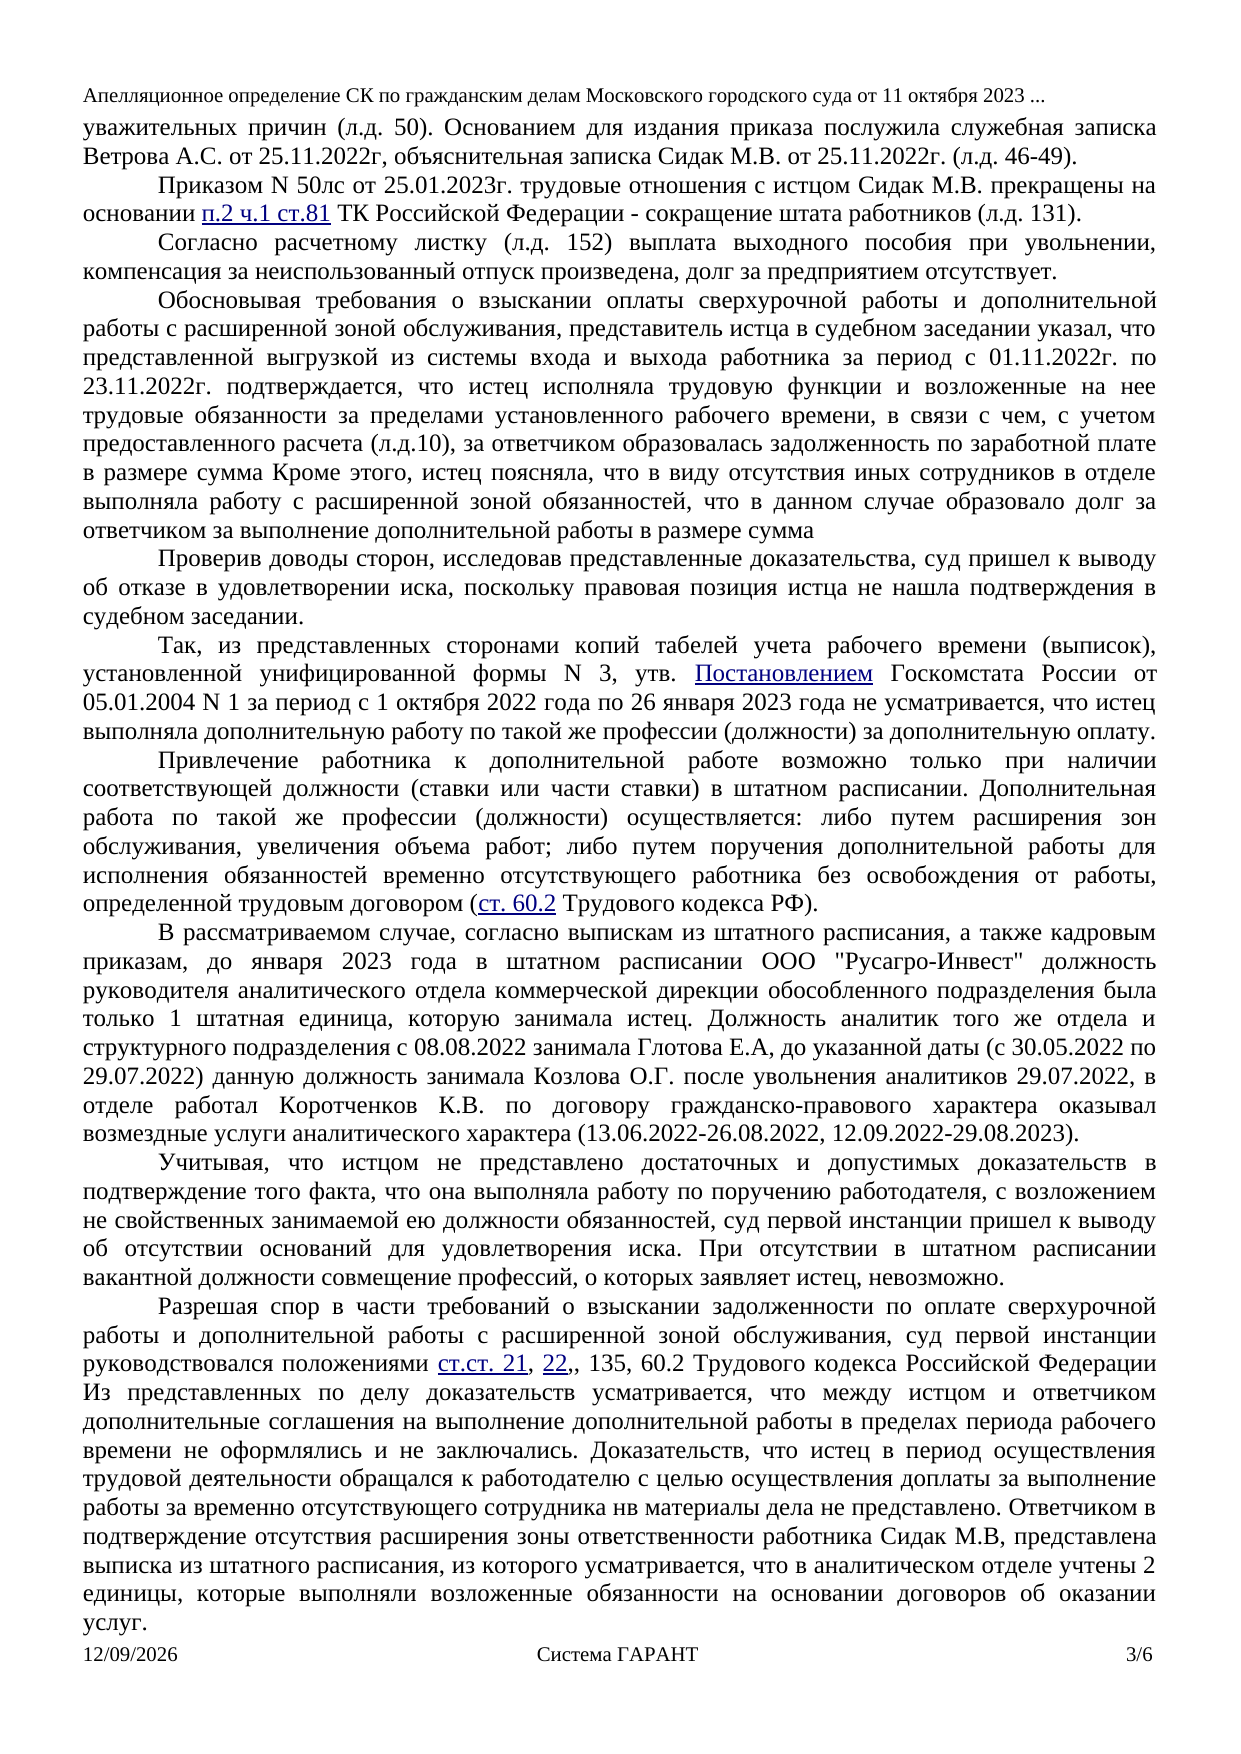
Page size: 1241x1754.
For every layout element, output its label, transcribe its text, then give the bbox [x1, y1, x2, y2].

text Так, из представленных сторонами копий табелей учета рабочего времени (выписок), установленной унифицированной формы N 3, утв. Постановлением Госкомстата России от 05.01.2004 N 1 за период с 1 октября 2022 года по 26 января 2023 года не усматривается, что истец выполняла дополнительную работу по такой же профессии (должности) за дополнительную оплату. [83, 630, 1157, 745]
text уважительных причин (л.д. 50). Основанием для издания приказа послужила служебная записка Ветрова А.С. от 25.11.2022г, объяснительная записка Сидак М.В. от 25.11.2022г. (л.д. 46-49). [83, 112, 1157, 170]
text Согласно расчетному листку (л.д. 152) выплата выходного пособия при увольнении, компенсация за неиспользованный отпуск произведена, долг за предприятием отсутствует. [83, 227, 1157, 285]
text Обосновывая требования о взыскании оплаты сверхурочной работы и дополнительной работы с расширенной зоной обслуживания, представитель истца в судебном заседании указал, что представленной выгрузкой из системы входа и выхода работника за период с 01.11.2022г. по 23.11.2022г. подтверждается, что истец исполняла трудовую функции и возложенные на нее трудовые обязанности за пределами установленного рабочего времени, в связи с чем, с учетом предоставленного расчета (л.д.10), за ответчиком образовалась задолженность по заработной плате в размере сумма Кроме этого, истец поясняла, что в виду отсутствия иных сотрудников в отделе выполняла работу с расширенной зоной обязанностей, что в данном случае образовало долг за ответчиком за выполнение дополнительной работы в размере сумма [83, 285, 1157, 543]
text Разрешая спор в части требований о взыскании задолженности по оплате сверхурочной работы и дополнительной работы с расширенной зоной обслуживания, суд первой инстанции руководствовался положениями ст.ст. 21, 22,, 135, 60.2 Трудового кодекса Российской Федерации Из представленных по делу доказательств усматривается, что между истцом и ответчиком дополнительные соглашения на выполнение дополнительной работы в пределах периода рабочего времени не оформлялись и не заключались. Доказательств, что истец в период осуществления трудовой деятельности обращался к работодателю с целью осуществления доплаты за выполнение работы за временно отсутствующего сотрудника нв материалы дела не представлено. Ответчиком в подтверждение отсутствия расширения зоны ответственности работника Сидак М.В, представлена выписка из штатного расписания, из которого усматривается, что в аналитическом отделе учтены 2 единицы, которые выполняли возложенные обязанности на основании договоров об оказании услуг. [83, 1291, 1157, 1636]
text В рассматриваемом случае, согласно выпискам из штатного расписания, а также кадровым приказам, до января 2023 года в штатном расписании ООО "Русагро-Инвест" должность руководителя аналитического отдела коммерческой дирекции обособленного подразделения была только 1 штатная единица, которую занимала истец. Должность аналитик того же отдела и структурного подразделения с 08.08.2022 занимала Глотова Е.А, до указанной даты (с 30.05.2022 по 29.07.2022) данную должность занимала Козлова О.Г. после увольнения аналитиков 29.07.2022, в отделе работал Коротченков К.В. по договору гражданско-правового характера оказывал возмездные услуги аналитического характера (13.06.2022-26.08.2022, 12.09.2022-29.08.2023). [83, 917, 1157, 1147]
text Проверив доводы сторон, исследовав представленные доказательства, суд пришел к выводу об отказе в удовлетворении иска, поскольку правовая позиция истца не нашла подтверждения в судебном заседании. [83, 543, 1157, 630]
text Учитывая, что истцом не представлено достаточных и допустимых доказательств в подтверждение того факта, что она выполняла работу по поручению работодателя, с возложением не свойственных занимаемой ею должности обязанностей, суд первой инстанции пришел к выводу об отсутствии оснований для удовлетворения иска. При отсутствии в штатном расписании вакантной должности совмещение профессий, о которых заявляет истец, невозможно. [83, 1147, 1157, 1291]
text Привлечение работника к дополнительной работе возможно только при наличии соответствующей должности (ставки или части ставки) в штатном расписании. Дополнительная работа по такой же профессии (должности) осуществляется: либо путем расширения зон обслуживания, увеличения объема работ; либо путем поручения дополнительной работы для исполнения обязанностей временно отсутствующего работника без освобождения от работы, определенной трудовым договором (ст. 60.2 Трудового кодекса РФ). [83, 745, 1157, 917]
text Приказом N 50лс от 25.01.2023г. трудовые отношения с истцом Сидак М.В. прекращены на основании п.2 ч.1 ст.81 ТК Российской Федерации - сокращение штата работников (л.д. 131). [83, 170, 1157, 227]
